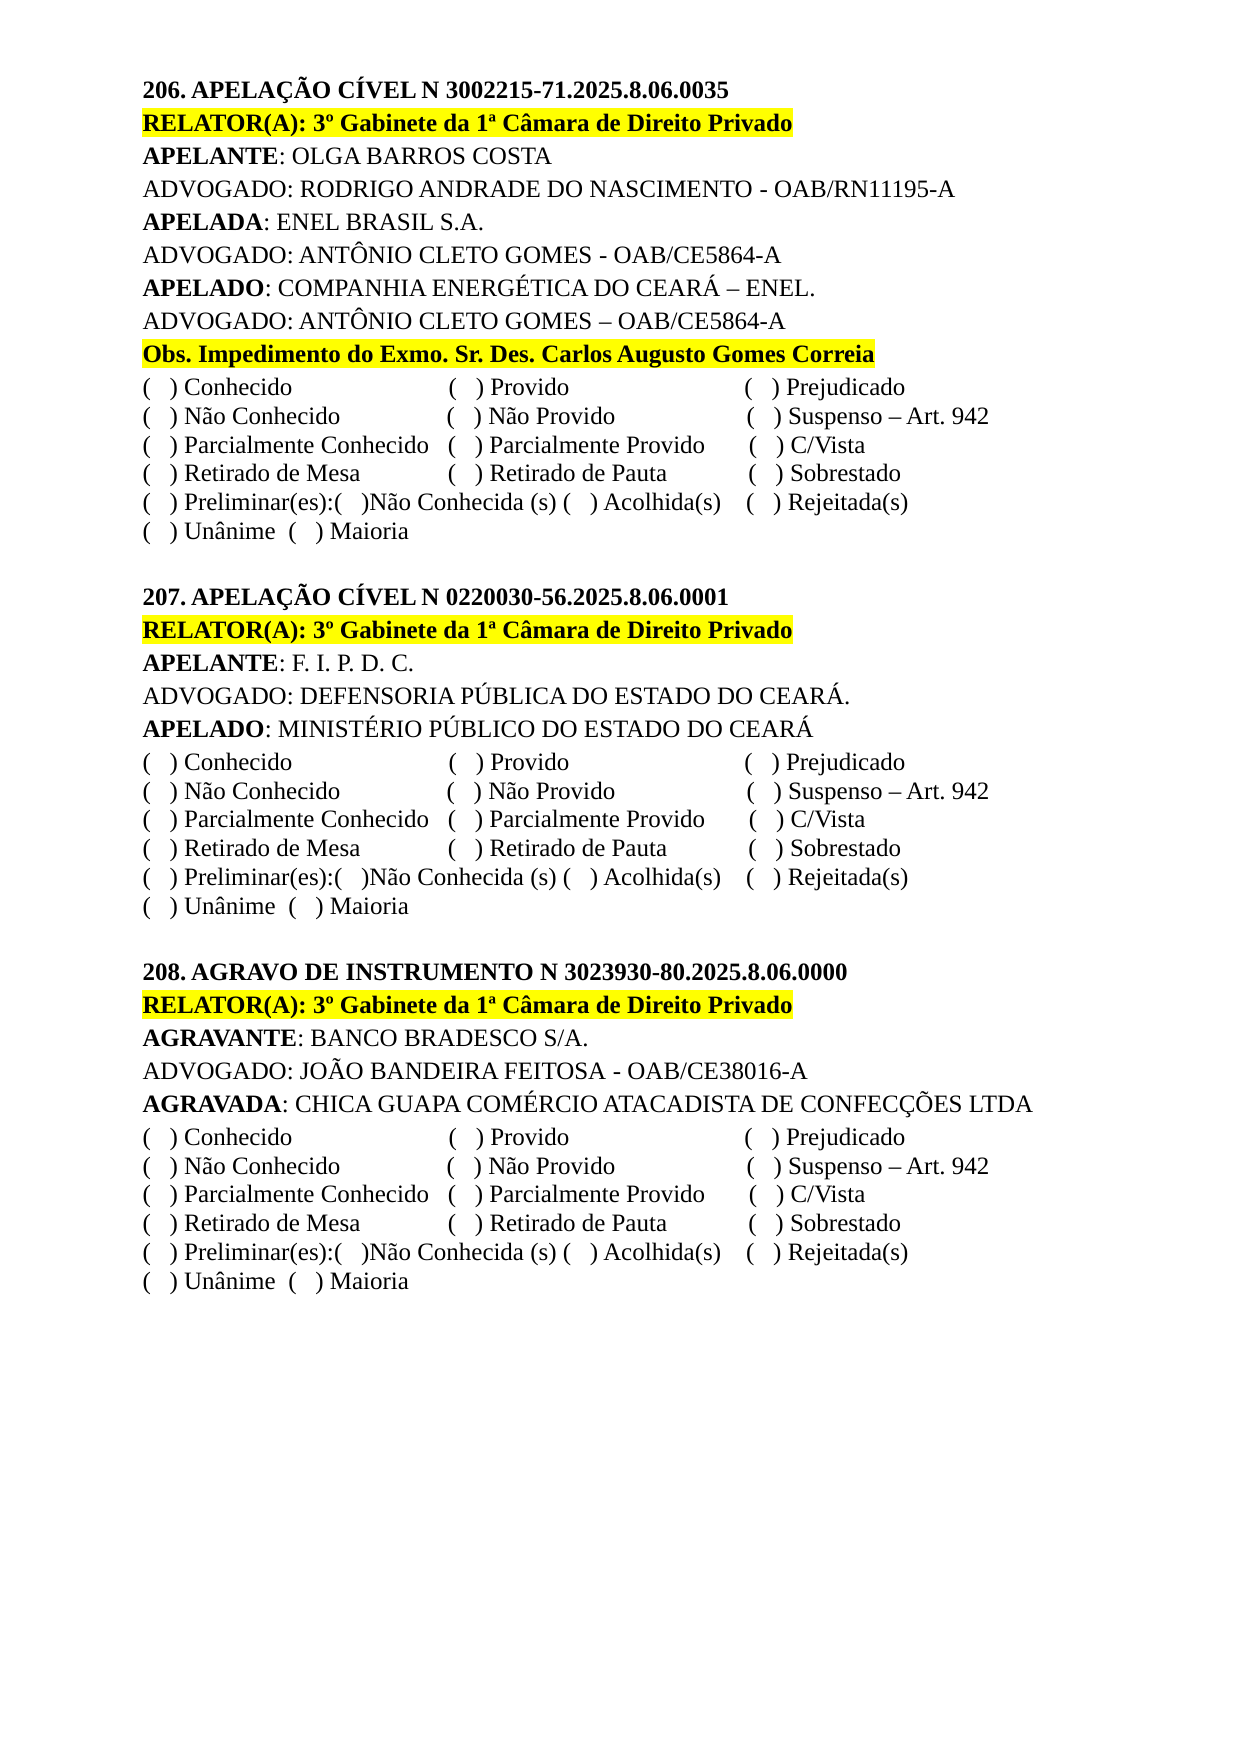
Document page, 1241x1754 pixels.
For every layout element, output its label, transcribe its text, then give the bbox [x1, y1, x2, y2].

text ( ) Parcialmente Conhecido ( ) Parcialmente Provido ( ) C/Vista [142, 804, 1158, 833]
text ( ) Unânime ( ) Maioria 208. AGRAVO DE INSTRUMENTO N 3023930-80.2025.8.06.0000 RELATOR(A): 3º Gabinete da 1ª Câmara de Direito Privado AGRAVANTE: BANCO BRADESCO S/A. ADVOGADO: JOÃO BANDEIRA FEITOSA - OAB/CE38016-A AGRAVADA: CHICA GUAPA COMÉRCIO ATACADISTA DE CONFECÇÕES LTDA [142, 891, 1141, 1118]
text APELADO: MINISTÉRIO PÚBLICO DO ESTADO DO CEARÁ [142, 714, 1141, 743]
text ( ) Preliminar(es):( )Não Conhecida (s) ( ) Acolhida(s) ( ) Rejeitada(s) [142, 1237, 1158, 1266]
text ( ) Preliminar(es):( )Não Conhecida (s) ( ) Acolhida(s) ( ) Rejeitada(s) [142, 487, 1158, 516]
text ( ) Retirado de Mesa ( ) Retirado de Pauta ( ) Sobrestado [142, 458, 1158, 487]
text ( ) Não Conhecido ( ) Não Provido ( ) Suspenso – Art. 942 [142, 401, 1158, 430]
text Obs. Impedimento do Exmo. Sr. Des. Carlos Augusto Gomes Correia [142, 339, 1141, 368]
text ( ) Conhecido ( ) Provido ( ) Prejudicado [142, 1122, 1141, 1151]
text ( ) Retirado de Mesa ( ) Retirado de Pauta ( ) Sobrestado [142, 833, 1158, 862]
text 206. APELAÇÃO CÍVEL N 3002215-71.2025.8.06.0035 RELATOR(A): 3º Gabinete da 1ª Câmara de Direito Privado APELANTE: OLGA BARROS COSTA ADVOGADO: RODRIGO ANDRADE DO NASCIMENTO - OAB/RN11195-A APELADA: ENEL BRASIL S.A. ADVOGADO: ANTÔNIO CLETO GOMES - OAB/CE5864-A APELADO: COMPANHIA ENERGÉTICA DO CEARÁ – ENEL. ADVOGADO: ANTÔNIO CLETO GOMES – OAB/CE5864-A [142, 75, 1141, 335]
text ( ) Preliminar(es):( )Não Conhecida (s) ( ) Acolhida(s) ( ) Rejeitada(s) [142, 862, 1158, 891]
text ( ) Não Conhecido ( ) Não Provido ( ) Suspenso – Art. 942 [142, 1151, 1158, 1179]
text ( ) Parcialmente Conhecido ( ) Parcialmente Provido ( ) C/Vista [142, 430, 1158, 458]
text ( ) Conhecido ( ) Provido ( ) Prejudicado [142, 747, 1141, 776]
text ADVOGADO: DEFENSORIA PÚBLICA DO ESTADO DO CEARÁ. [142, 681, 1141, 710]
text ( ) Não Conhecido ( ) Não Provido ( ) Suspenso – Art. 942 [142, 776, 1158, 804]
text ( ) Retirado de Mesa ( ) Retirado de Pauta ( ) Sobrestado [142, 1208, 1158, 1237]
text ( ) Unânime ( ) Maioria [142, 1266, 1141, 1361]
text ( ) Parcialmente Conhecido ( ) Parcialmente Provido ( ) C/Vista [142, 1179, 1158, 1208]
text ( ) Unânime ( ) Maioria 207. APELAÇÃO CÍVEL N 0220030-56.2025.8.06.0001 RELATOR(A): 3º Gabinete da 1ª Câmara de Direito Privado APELANTE: F. I. P. D. C. [142, 516, 1141, 677]
text ( ) Conhecido ( ) Provido ( ) Prejudicado [142, 372, 1141, 401]
